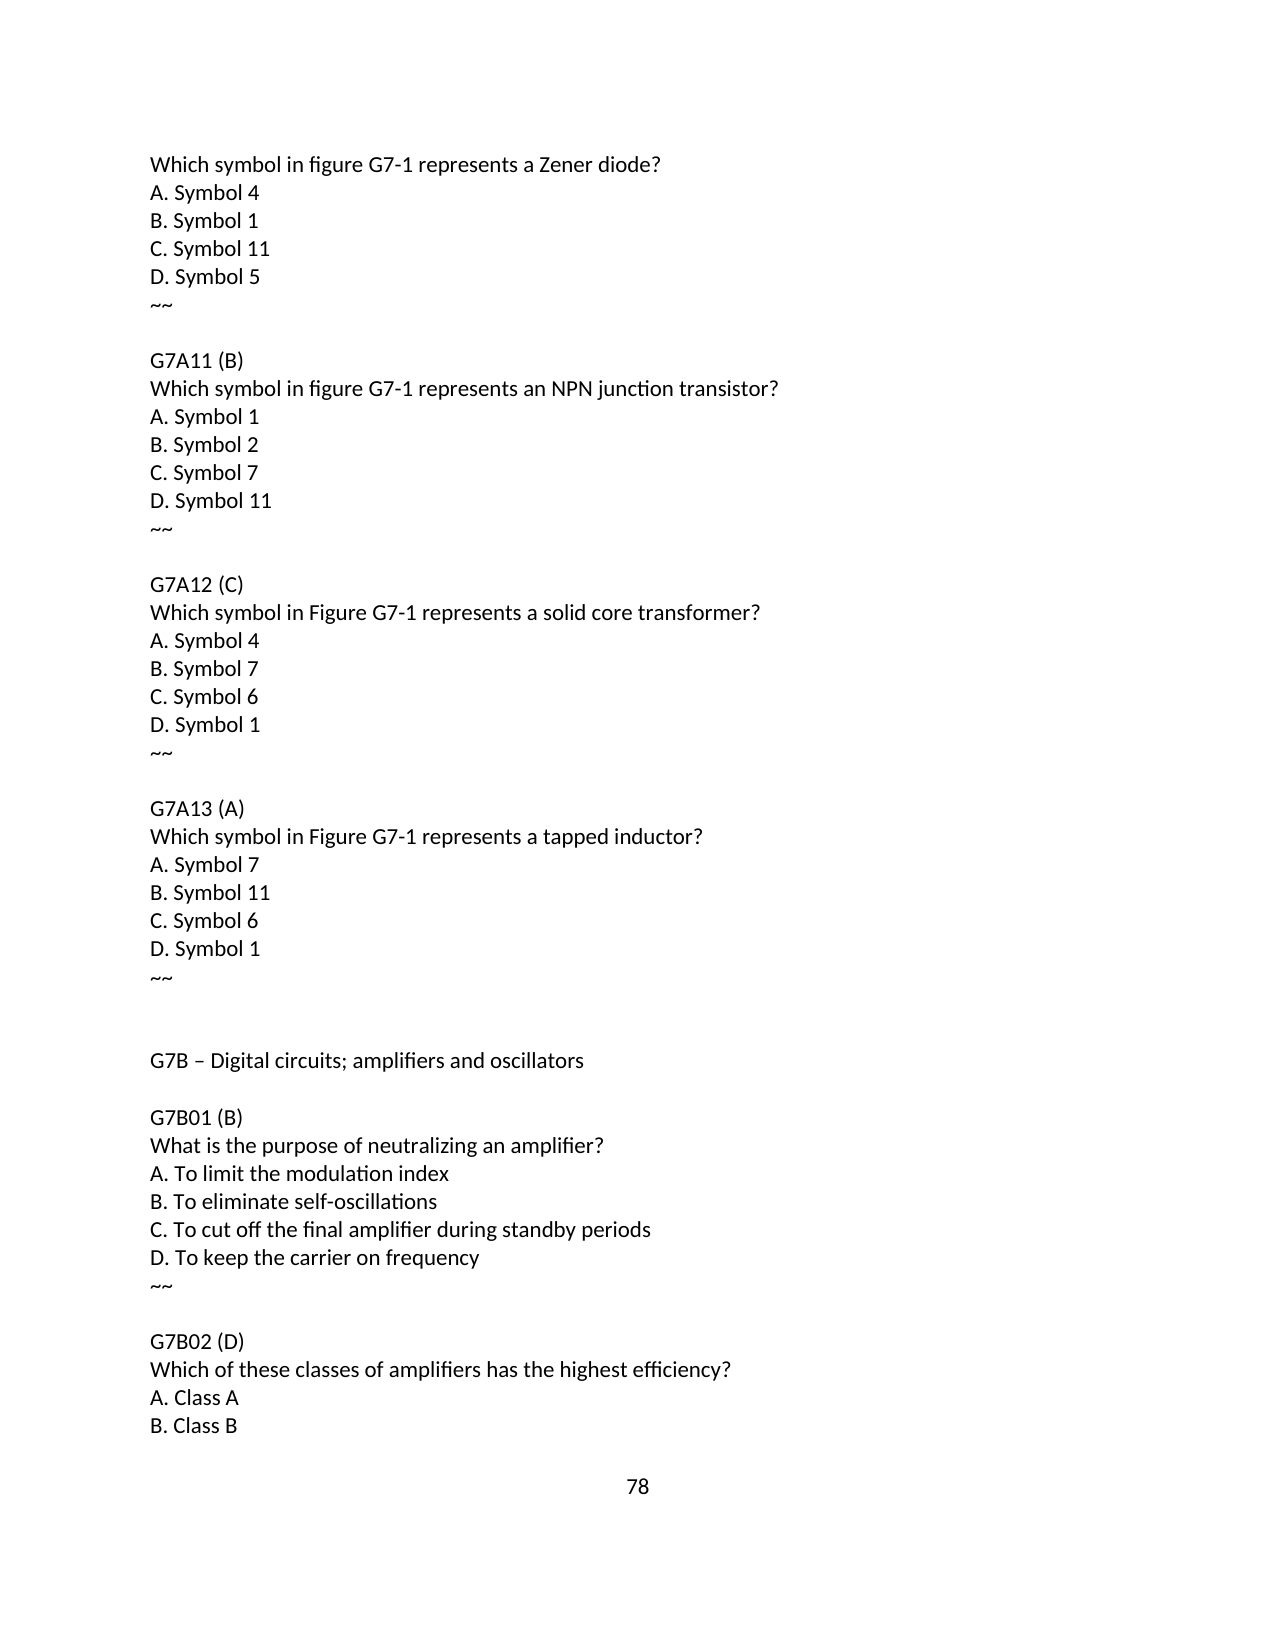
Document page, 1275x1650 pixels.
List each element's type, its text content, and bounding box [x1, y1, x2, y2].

text ~~ [150, 290, 1125, 318]
text Which symbol in figure G7-1 represents an NPN junction transistor? [150, 374, 1125, 402]
text ~~ [150, 1271, 1125, 1299]
text D. Symbol 11 [150, 486, 1125, 514]
text G7A11 (B) [150, 346, 1125, 374]
text A. Symbol 7 [150, 851, 1125, 878]
text What is the purpose of neutralizing an amplifier? [150, 1131, 1125, 1159]
text B. Symbol 11 [150, 878, 1125, 907]
text B. To eliminate self-oscillations [150, 1187, 1125, 1215]
text A. Symbol 4 [150, 178, 1125, 206]
text D. Symbol 5 [150, 262, 1125, 290]
text C. To cut off the final amplifier during standby periods [150, 1215, 1125, 1243]
text Which symbol in Figure G7-1 represents a solid core transformer? [150, 598, 1125, 626]
text C. Symbol 6 [150, 907, 1125, 934]
text C. Symbol 11 [150, 234, 1125, 262]
text ~~ [150, 738, 1125, 766]
text G7B01 (B) [150, 1103, 1125, 1131]
text A. Symbol 1 [150, 402, 1125, 430]
text B. Symbol 2 [150, 430, 1125, 458]
text Which symbol in Figure G7-1 represents a tapped inductor? [150, 822, 1125, 851]
text D. Symbol 1 [150, 710, 1125, 738]
text B. Symbol 7 [150, 654, 1125, 682]
text A. Symbol 4 [150, 626, 1125, 654]
text A. Class A [150, 1383, 1125, 1411]
text C. Symbol 6 [150, 682, 1125, 710]
text G7B02 (D) [150, 1327, 1125, 1355]
text G7A12 (C) [150, 570, 1125, 598]
text G7B – Digital circuits; amplifiers and oscillators [150, 1047, 1125, 1075]
text B. Class B [150, 1411, 1125, 1439]
text Which of these classes of amplifiers has the highest efficiency? [150, 1355, 1125, 1383]
text ~~ [150, 963, 1125, 991]
text B. Symbol 1 [150, 206, 1125, 234]
text D. To keep the carrier on frequency [150, 1243, 1125, 1271]
text C. Symbol 7 [150, 458, 1125, 486]
text ~~ [150, 514, 1125, 542]
text G7A13 (A) [150, 794, 1125, 822]
text A. To limit the modulation index [150, 1159, 1125, 1187]
text D. Symbol 1 [150, 934, 1125, 963]
text Which symbol in figure G7-1 represents a Zener diode? [150, 150, 1125, 178]
